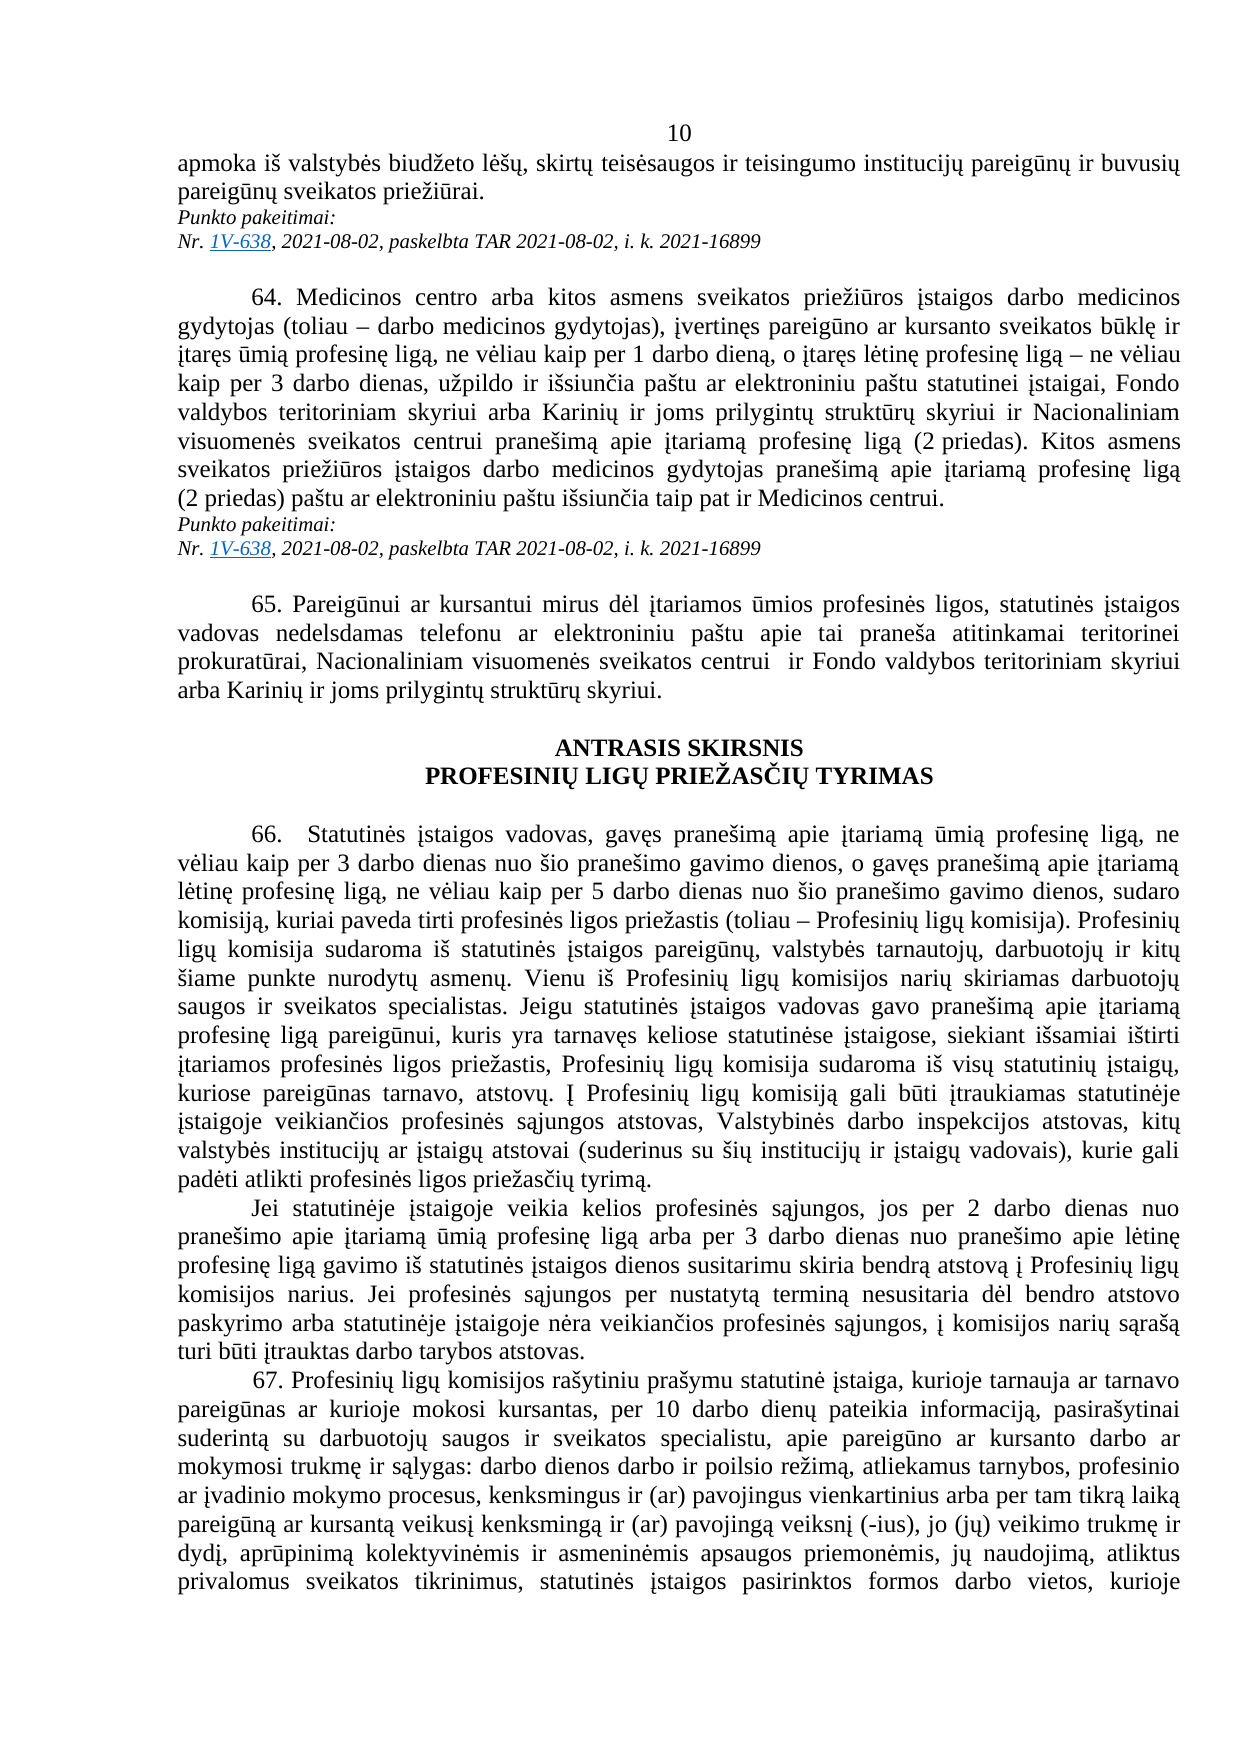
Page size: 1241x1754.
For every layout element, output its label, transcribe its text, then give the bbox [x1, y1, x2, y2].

text ANTRASIS SKIRSNIS [177, 733, 1181, 761]
text Nr. 1V-638, 2021-08-02, paskelbta TAR 2021-08-02, i. k. 2021-16899 [177, 536, 1181, 560]
text apmoka iš valstybės biudžeto lėšų, skirtų teisėsaugos ir teisingumo institucijų pareigūnų ir buvusių pareigūnų sveikatos priežiūrai. [177, 148, 1181, 205]
text Jei statutinėje įstaigoje veikia kelios profesinės sąjungos, jos per 2 darbo dienas nuo pranešimo apie įtariamą ūmią profesinę ligą arba per 3 darbo dienas nuo pranešimo apie lėtinę profesinę ligą gavimo iš statutinės įstaigos dienos susitarimu skiria bendrą atstovą į Profesinių ligų komisijos narius. Jei profesinės sąjungos per nustatytą terminą nesusitaria dėl bendro atstovo paskyrimo arba statutinėje įstaigoje nėra veikiančios profesinės sąjungos, į komisijos narių sąrašą turi būti įtrauktas darbo tarybos atstovas. [177, 1193, 1181, 1365]
text Punkto pakeitimai: [177, 205, 1181, 229]
text 66. Statutinės įstaigos vadovas, gavęs pranešimą apie įtariamą ūmią profesinę ligą, ne vėliau kaip per 3 darbo dienas nuo šio pranešimo gavimo dienos, o gavęs pranešimą apie įtariamą lėtinę profesinę ligą, ne vėliau kaip per 5 darbo dienas nuo šio pranešimo gavimo dienos, sudaro komisiją, kuriai paveda tirti profesinės ligos priežastis (toliau – Profesinių ligų komisija). Profesinių ligų komisija sudaroma iš statutinės įstaigos pareigūnų, valstybės tarnautojų, darbuotojų ir kitų šiame punkte nurodytų asmenų. Vienu iš Profesinių ligų komisijos narių skiriamas darbuotojų saugos ir sveikatos specialistas. Jeigu statutinės įstaigos vadovas gavo pranešimą apie įtariamą profesinę ligą pareigūnui, kuris yra tarnavęs keliose statutinėse įstaigose, siekiant išsamiai ištirti įtariamos profesinės ligos priežastis, Profesinių ligų komisija sudaroma iš visų statutinių įstaigų, kuriose pareigūnas tarnavo, atstovų. Į Profesinių ligų komisiją gali būti įtraukiamas statutinėje įstaigoje veikiančios profesinės sąjungos atstovas, Valstybinės darbo inspekcijos atstovas, kitų valstybės institucijų ar įstaigų atstovai (suderinus su šių institucijų ir įstaigų vadovais), kurie gali padėti atlikti profesinės ligos priežasčių tyrimą. [177, 819, 1181, 1193]
text Nr. 1V-638, 2021-08-02, paskelbta TAR 2021-08-02, i. k. 2021-16899 [177, 229, 1181, 253]
text 65. Pareigūnui ar kursantui mirus dėl įtariamos ūmios profesinės ligos, statutinės įstaigos vadovas nedelsdamas telefonu ar elektroniniu paštu apie tai praneša atitinkamai teritorinei prokuratūrai, Nacionaliniam visuomenės sveikatos centrui ir Fondo valdybos teritoriniam skyriui arba Karinių ir joms prilygintų struktūrų skyriui. [177, 589, 1181, 704]
text 64. Medicinos centro arba kitos asmens sveikatos priežiūros įstaigos darbo medicinos gydytojas (toliau – darbo medicinos gydytojas), įvertinęs pareigūno ar kursanto sveikatos būklę ir įtaręs ūmią profesinę ligą, ne vėliau kaip per 1 darbo dieną, o įtaręs lėtinę profesinę ligą – ne vėliau kaip per 3 darbo dienas, užpildo ir išsiunčia paštu ar elektroniniu paštu statutinei įstaigai, Fondo valdybos teritoriniam skyriui arba Karinių ir joms prilygintų struktūrų skyriui ir Nacionaliniam visuomenės sveikatos centrui pranešimą apie įtariamą profesinę ligą (2 priedas). Kitos asmens sveikatos priežiūros įstaigos darbo medicinos gydytojas pranešimą apie įtariamą profesinę ligą (2 priedas) paštu ar elektroniniu paštu išsiunčia taip pat ir Medicinos centrui. [177, 282, 1181, 512]
text PROFESINIŲ LIGŲ PRIEŽASČIŲ TYRIMAS [177, 761, 1181, 790]
text Punkto pakeitimai: [177, 512, 1181, 536]
text 67. Profesinių ligų komisijos rašytiniu prašymu statutinė įstaiga, kurioje tarnauja ar tarnavo pareigūnas ar kurioje mokosi kursantas, per 10 darbo dienų pateikia informaciją, pasirašytinai suderintą su darbuotojų saugos ir sveikatos specialistu, apie pareigūno ar kursanto darbo ar mokymosi trukmę ir sąlygas: darbo dienos darbo ir poilsio režimą, atliekamus tarnybos, profesinio ar įvadinio mokymo procesus, kenksmingus ir (ar) pavojingus vienkartinius arba per tam tikrą laiką pareigūną ar kursantą veikusį kenksmingą ir (ar) pavojingą veiksnį (-ius), jo (jų) veikimo trukmę ir dydį, aprūpinimą kolektyvinėmis ir asmeninėmis apsaugos priemonėmis, jų naudojimą, atliktus privalomus sveikatos tikrinimus, statutinės įstaigos pasirinktos formos darbo vietos, kurioje [177, 1365, 1181, 1595]
